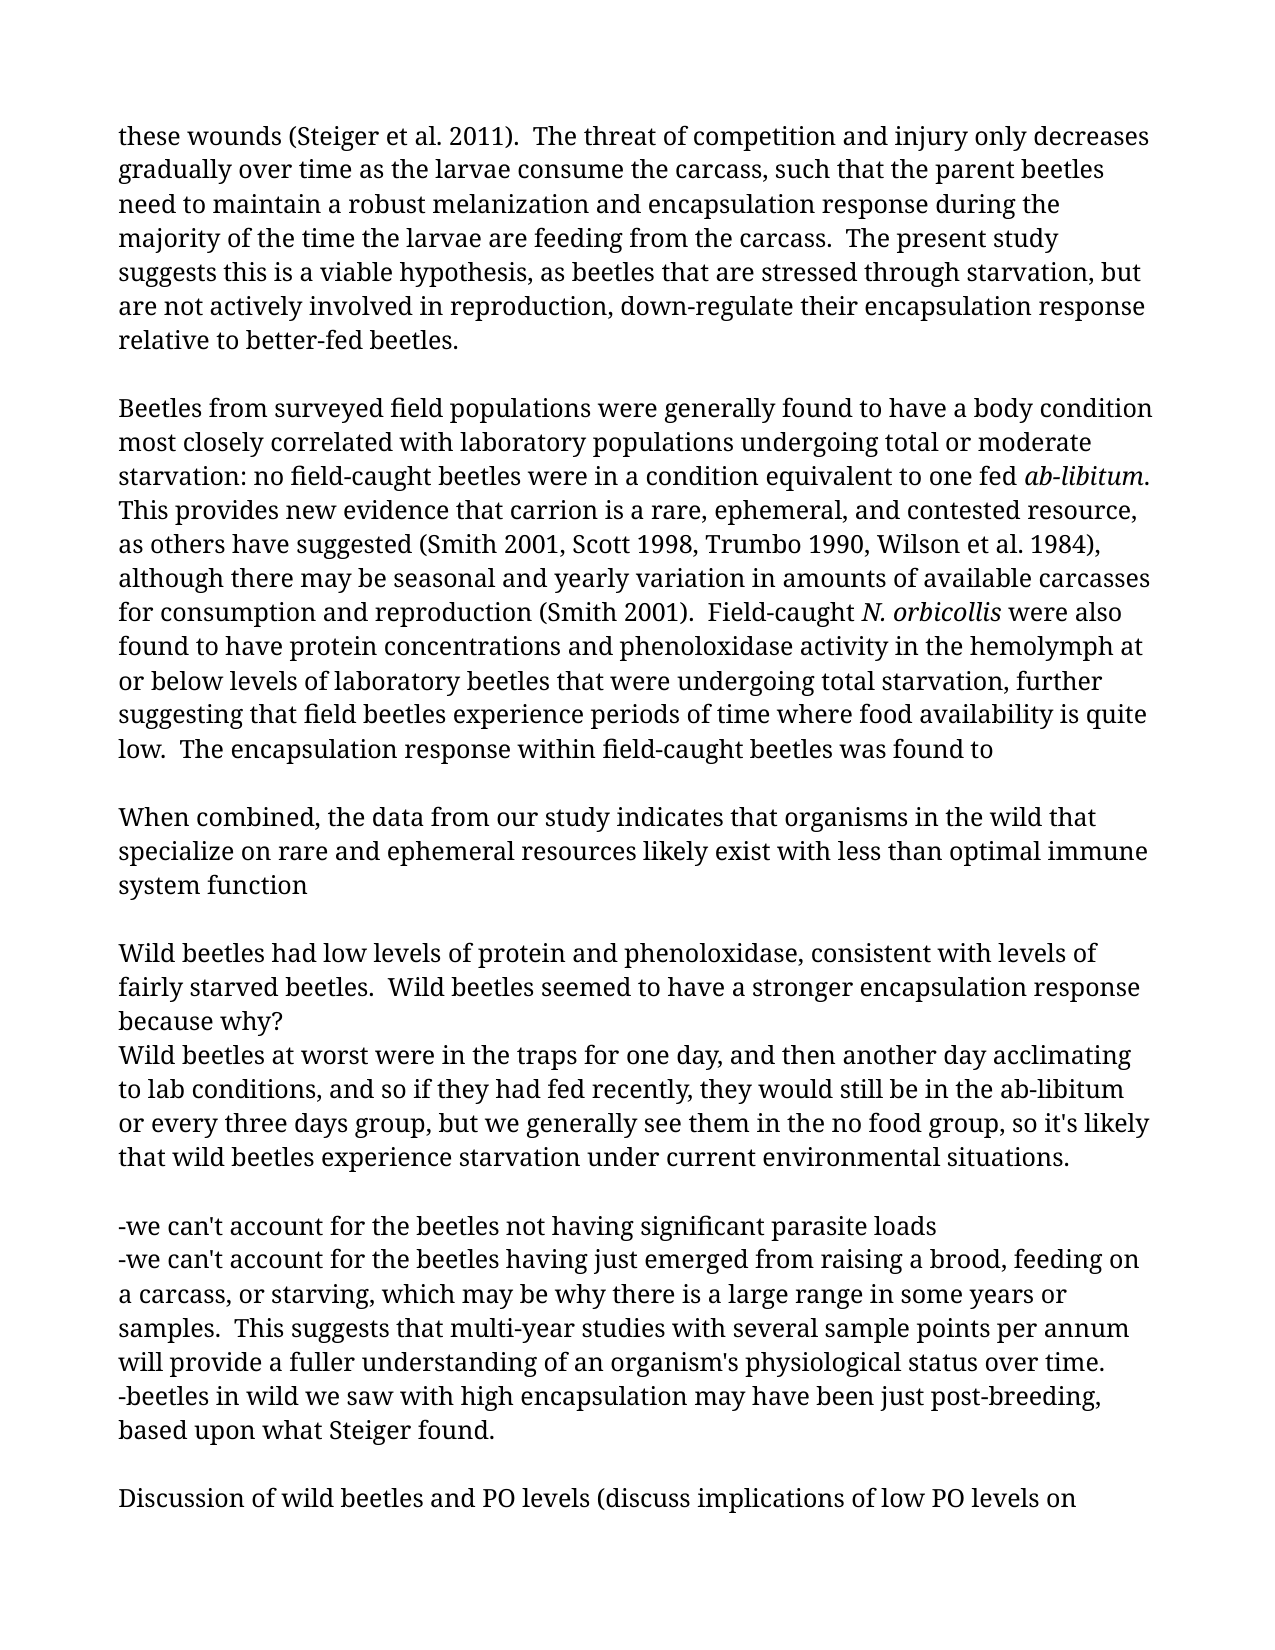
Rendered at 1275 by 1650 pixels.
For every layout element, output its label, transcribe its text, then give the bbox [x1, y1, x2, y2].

text Wild beetles at worst were in the traps for one day, and then another day acclimating to lab conditions, and so if they had fed recently, they would still be in the ab-libitum or every three days group, but we generally see them in the no food group, so it's likely that wild beetles experience starvation under current environmental situations. [118, 1038, 1157, 1174]
text Beetles from surveyed field populations were generally found to have a body condition most closely correlated with laboratory populations undergoing total or moderate starvation: no field-caught beetles were in a condition equivalent to one fed ab-libitum. This provides new evidence that carrion is a rare, ephemeral, and contested resource, as others have suggested (Smith 2001, Scott 1998, Trumbo 1990, Wilson et al. 1984), although there may be seasonal and yearly variation in amounts of available carcasses for consumption and reproduction (Smith 2001). Field-caught N. orbicollis were also found to have protein concentrations and phenoloxidase activity in the hemolymph at or below levels of laboratory beetles that were undergoing total starvation, further suggesting that field beetles experience periods of time where food availability is quite low. The encapsulation response within field-caught beetles was found to [118, 391, 1157, 765]
text Wild beetles had low levels of protein and phenoloxidase, consistent with levels of fairly starved beetles. Wild beetles seemed to have a stronger encapsulation response because why? [118, 936, 1157, 1038]
text -we can't account for the beetles having just emerged from raising a brood, feeding on a carcass, or starving, which may be why there is a large range in some years or samples. This suggests that multi-year studies with several sample points per annum will provide a fuller understanding of an organism's physiological status over time. [118, 1242, 1157, 1378]
text -beetles in wild we saw with high encapsulation may have been just post-breeding, based upon what Steiger found. [118, 1378, 1157, 1447]
text Discussion of wild beetles and PO levels (discuss implications of low PO levels on [118, 1481, 1157, 1515]
text -we can't account for the beetles not having significant parasite loads [118, 1208, 1157, 1242]
text When combined, the data from our study indicates that organisms in the wild that specialize on rare and ephemeral resources likely exist with less than optimal immune system function [118, 799, 1157, 902]
text these wounds (Steiger et al. 2011). The threat of competition and injury only decreases gradually over time as the larvae consume the carcass, such that the parent beetles need to maintain a robust melanization and encapsulation response during the majority of the time the larvae are feeding from the carcass. The present study suggests this is a viable hypothesis, as beetles that are stressed through starvation, but are not actively involved in reproduction, down-regulate their encapsulation response relative to better-fed beetles. [118, 118, 1157, 357]
